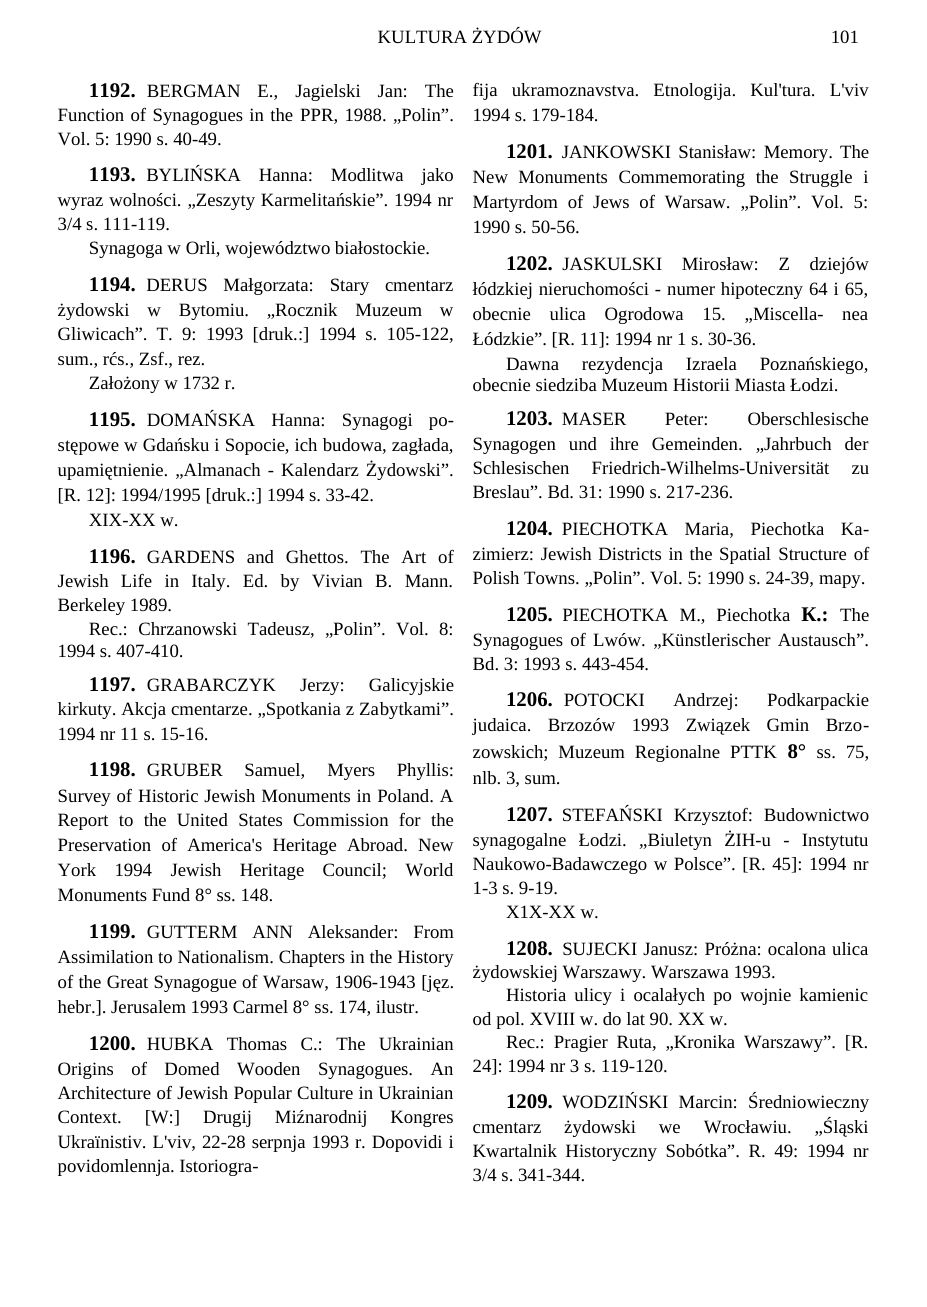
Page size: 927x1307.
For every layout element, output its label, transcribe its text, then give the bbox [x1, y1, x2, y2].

list STEFAŃSKI Krzysztof: Budow­nictwo synagogalne Łodzi. „Biuletyn ŻIH-u - Instytutu Naukowo-Badawczego w Polsce”. [R. 45]: 1994 nr 1-3 s. 9-19. [472, 802, 869, 898]
text 101 [831, 26, 863, 48]
list DERUS Małgorzata: Stary cmentarz żydowski w Bytomiu. „Rocznik Muzeum w Gliwicach”. T. 9: 1993 [druk.:] 1994 s. 105-122, sum., rćs., Zsf., rez. [57, 272, 454, 369]
list GUTTERM ANN Aleksander: From Assimilation to Nationalism. Chapters in the History of the Great Synagogue of Warsaw, 1906-1943 [jęz. hebr.]. Jerusalem 1993 Car­mel 8° ss. 174, ilustr. [57, 919, 454, 1017]
text KULTURA ŻYDÓW [377, 26, 546, 48]
list DOMAŃSKA Hanna: Synagogi po­stępowe w Gdańsku i Sopocie, ich budowa, zagłada, upamiętnienie. „Almanach - Kalen­darz Żydowski”. [R. 12]: 1994/1995 [druk.:] 1994 s. 33-42. [57, 407, 454, 506]
list HUBKA Thomas C.: The Ukrainian Origins of Domed Wooden Synagogues. An Architecture of Jewish Popular Culture in Ukrainian Context. [W:] Drugij Miźnarodnij Kongres Ukraïnistiv. L'viv, 22-28 serpnja 1993 r. Dopovidi i povidomlennja. Istoriogra- [57, 1031, 454, 1176]
text fija ukramoznavstva. Etnologija. Kul'tura. L'viv 1994 s. 179-184. [472, 79, 869, 125]
text Rec.: Chrzanowski Tadeusz, „Polin”. Vol. 8: 1994 s. 407-410. [57, 618, 454, 661]
list BYLIŃSKA Hanna: Modlitwa jako wyraz wolności. „Zeszyty Karmelitańskie”. 1994 nr 3/4 s. 111-119. [57, 162, 454, 234]
text XIX-XX w. [57, 509, 454, 530]
list PIECHOTKA M., Piechotka К.: The Synagogues of Lwów. „Künstlerischer Austausch”. Bd. 3: 1993 s. 443-454. [472, 602, 869, 674]
text X1X-XX w. [472, 901, 869, 922]
list JANKOWSKI Stanisław: Memory. The New Monuments Commemorating the Struggle i Martyrdom of Jews of Warsaw. „Polin”. Vol. 5: 1990 s. 50-56. [472, 139, 869, 237]
list JASKULSKI Mirosław: Z dziejów łódzkiej nieruchomości - numer hipoteczny 64 i 65, obecnie ulica Ogrodowa 15. „Miscella- nea Łódzkie”. [R. 11]: 1994 nr 1 s. 30-36. [472, 251, 869, 349]
text Historia ulicy i ocalałych po wojnie kamienic od pol. XVIII w. do lat 90. XX w. [472, 983, 869, 1029]
list PIECHOTKA Maria, Piechotka Ka­zimierz: Jewish Districts in the Spatial Struc­ture of Polish Towns. „Polin”. Vol. 5: 1990 s. 24-39, mapy. [472, 516, 869, 589]
list WODZIŃSKI Marcin: Średnio­wieczny cmentarz żydowski we Wrocławiu. „Śląski Kwartalnik Historyczny Sobótka”. R. 49: 1994 nr 3/4 s. 341-344. [472, 1089, 869, 1186]
text Rec.: Pragier Ruta, „Kronika Warszawy”. [R. 24]: 1994 nr 3 s. 119-120. [472, 1031, 869, 1077]
text Założony w 1732 r. [57, 372, 454, 393]
list BERGMAN E., Jagielski Jan: The Function of Synagogues in the PPR, 1988. „Polin”. Vol. 5: 1990 s. 40-49. [57, 78, 454, 150]
list POTOCKI Andrzej: Podkarpackie judaica. Brzozów 1993 Związek Gmin Brzo­zowskich; Muzeum Regionalne PTTK 8° ss. 75, nlb. 3, sum. [472, 687, 869, 788]
text Dawna rezydencja Izraela Poznańskiego, obecnie siedziba Muzeum Historii Miasta Łodzi. [472, 353, 869, 396]
list GRABARCZYK Jerzy: Galicyjskie kirkuty. Akcja cmentarze. „Spotkania z Za­bytkami”. 1994 nr 11 s. 15-16. [57, 672, 454, 744]
list GARDENS and Ghettos. The Art of Jewish Life in Italy. Ed. by Vivian B. Mann. Berkeley 1989. [57, 544, 454, 616]
list MASER Peter: Oberschlesische Synagogen und ihre Gemeinden. „Jahrbuch der Schlesischen Friedrich-Wilhelms-Univer­sität zu Breslau”. Bd. 31: 1990 s. 217-236. [472, 406, 869, 503]
list GRUBER Samuel, Myers Phyllis: Survey of Historic Jewish Monuments in Poland. A Report to the United States Com­mission for the Preservation of America's Heritage Abroad. New York 1994 Jewish Heritage Council; World Monuments Fund 8° ss. 148. [57, 757, 454, 905]
list SUJECKI Janusz: Próżna: ocalona ulica żydowskiej Warszawy. Warszawa 1993. [472, 936, 869, 982]
text Synagoga w Orli, województwo białostockie. [57, 237, 454, 259]
